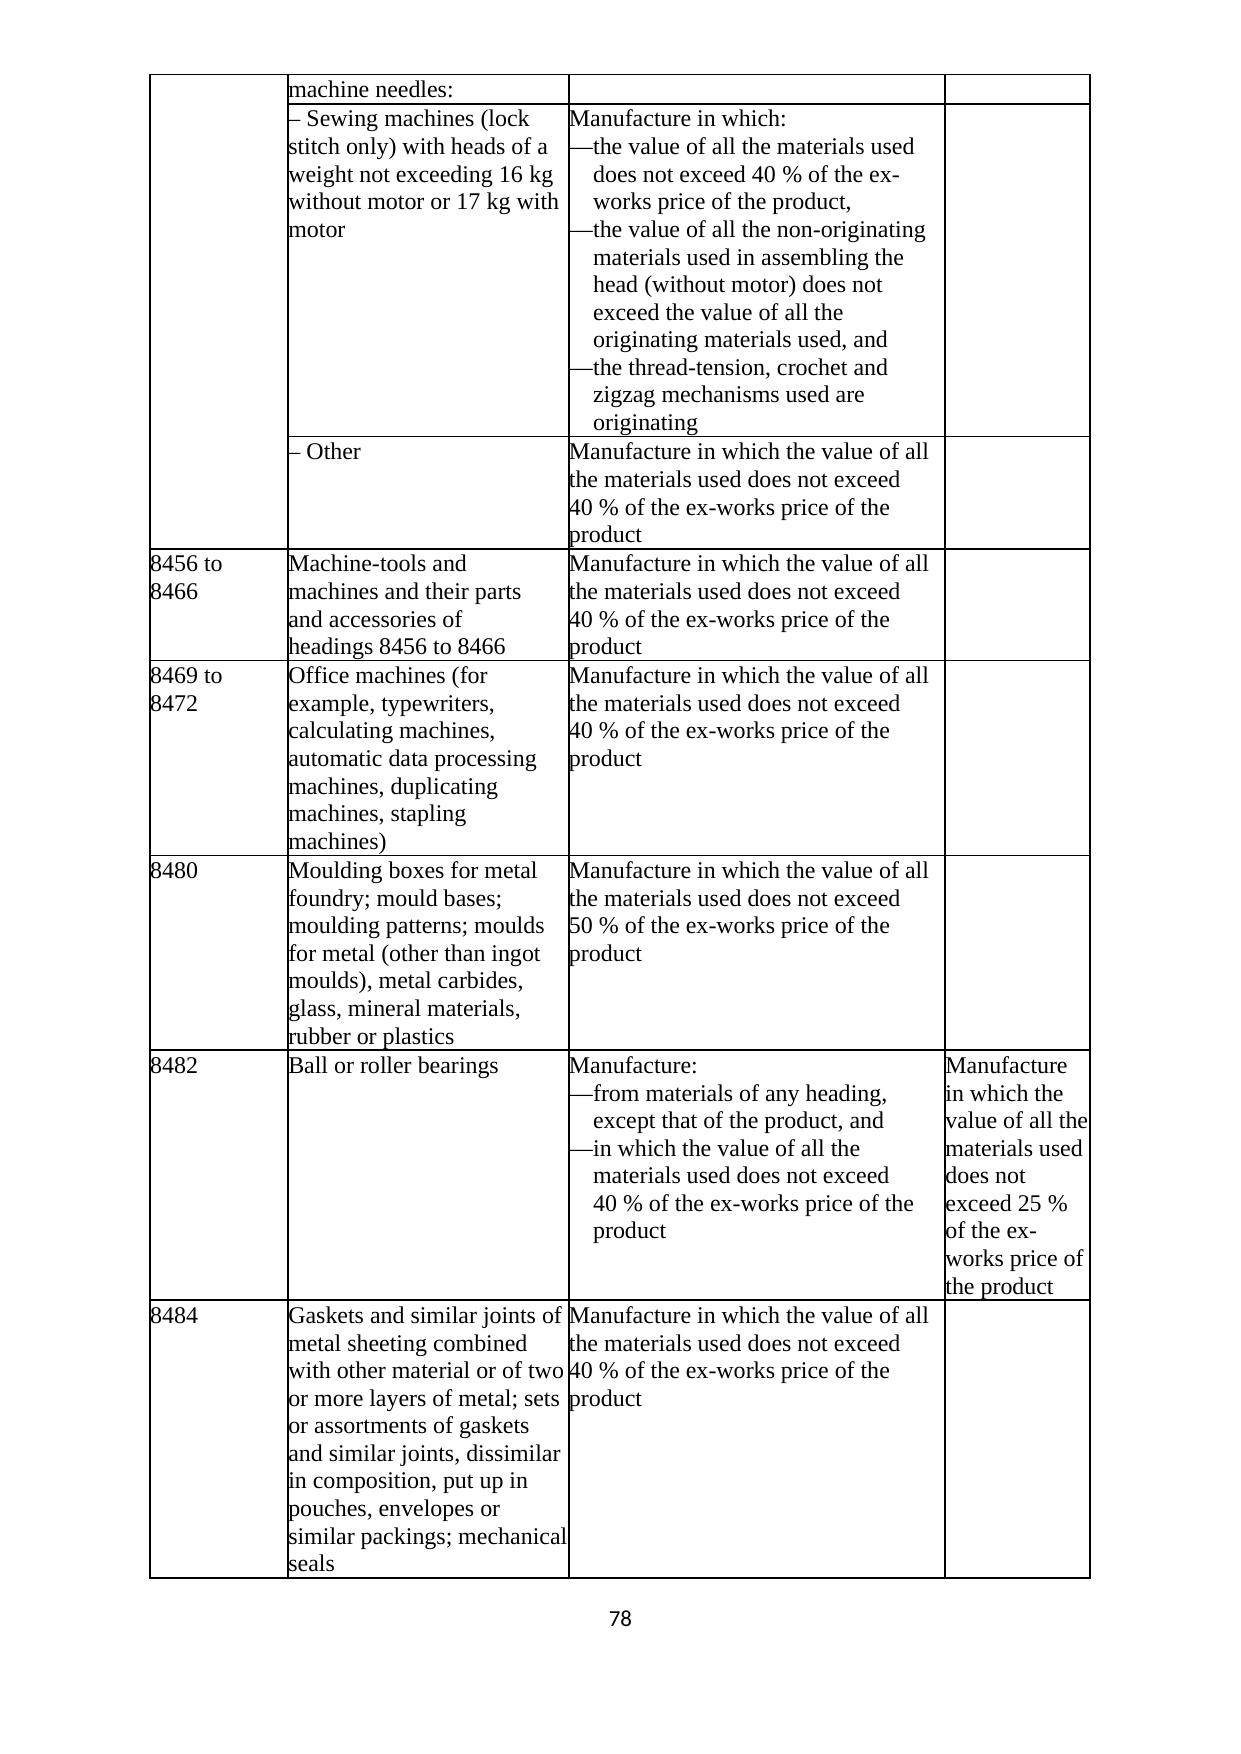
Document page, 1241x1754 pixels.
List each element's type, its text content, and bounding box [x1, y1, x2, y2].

table_cell [946, 661, 1089, 854]
table_header from materials of any heading, except that of the product, and [593, 1079, 944, 1134]
table_cell Office machines (for example, typewriters, calculating machines, automatic data processing machines, duplicating machines, stapling machines) [289, 661, 568, 854]
table_cell Gaskets and similar joints of metal sheeting combined with other material or of two or more layers of metal; sets or assortments of gaskets and similar joints, dissimilar in composition, put up in pouches, envelopes or similar packings; mechanical seals [289, 1301, 568, 1577]
table_cell Manufacture in which the value of all the materials used does not exceed 40 % of the ex-works price of the product [570, 661, 944, 854]
table_cell Manufacture: [570, 1051, 944, 1079]
table_header — [570, 215, 593, 353]
table_cell Manufacture in which the value of all the materials used does not exceed 50 % of the ex-works price of the product [570, 856, 944, 1049]
table_cell Manufacture in which the value of all the materials used does not exceed 40 % of the ex-works price of the product [570, 437, 944, 548]
table_cell 8482 [151, 1051, 287, 1299]
table_cell [151, 75, 287, 548]
table_cell [946, 856, 1089, 1049]
table_cell Manufacture in which the value of all the materials used does not exceed 40 % of the ex-works price of the product [570, 1301, 944, 1577]
table_cell 8456 to 8466 [151, 550, 287, 660]
table_cell [570, 75, 944, 103]
table_cell machine needles: [289, 75, 568, 103]
table_header — [570, 1134, 593, 1244]
table_cell Manufacture in which the value of all the materials used does not exceed 25 % of the ex-works price of the product [946, 1051, 1089, 1299]
table_cell Moulding boxes for metal foundry; mould bases; moulding patterns; moulds for metal (other than ingot moulds), metal carbides, glass, mineral materials, rubber or plastics [289, 856, 568, 1049]
table_cell [946, 437, 1089, 548]
table_cell 8469 to 8472 [151, 661, 287, 854]
table_cell Ball or roller bearings [289, 1051, 568, 1299]
table_cell [946, 1301, 1089, 1577]
table_cell [946, 105, 1089, 436]
table_header in which the value of all the materials used does not exceed 40 % of the ex-works price of the product [593, 1134, 944, 1244]
table_header the value of all the materials used does not exceed 40 % of the ex-works price of the product, [593, 132, 944, 215]
table_cell [946, 75, 1089, 103]
table_cell – Sewing machines (lock stitch only) with heads of a weight not exceeding 16 kg without motor or 17 kg with motor [289, 105, 568, 436]
table_cell – Other [289, 437, 568, 548]
table_cell [946, 550, 1089, 660]
table_header — [570, 353, 593, 436]
table_cell Manufacture in which: [570, 105, 944, 132]
table_cell 8484 [151, 1301, 287, 1577]
table_cell Manufacture in which the value of all the materials used does not exceed 40 % of the ex-works price of the product [570, 550, 944, 660]
table_cell Machine-tools and machines and their parts and accessories of headings 8456 to 8466 [289, 550, 568, 660]
table_cell 8480 [151, 856, 287, 1049]
table_header the thread-tension, crochet and zigzag mechanisms used are originating [593, 353, 944, 436]
table_header the value of all the non-originating materials used in assembling the head (without motor) does not exceed the value of all the originating materials used, and [593, 215, 944, 353]
table_header — [570, 132, 593, 215]
table_cell [570, 1244, 944, 1299]
table_header — [570, 1079, 593, 1134]
